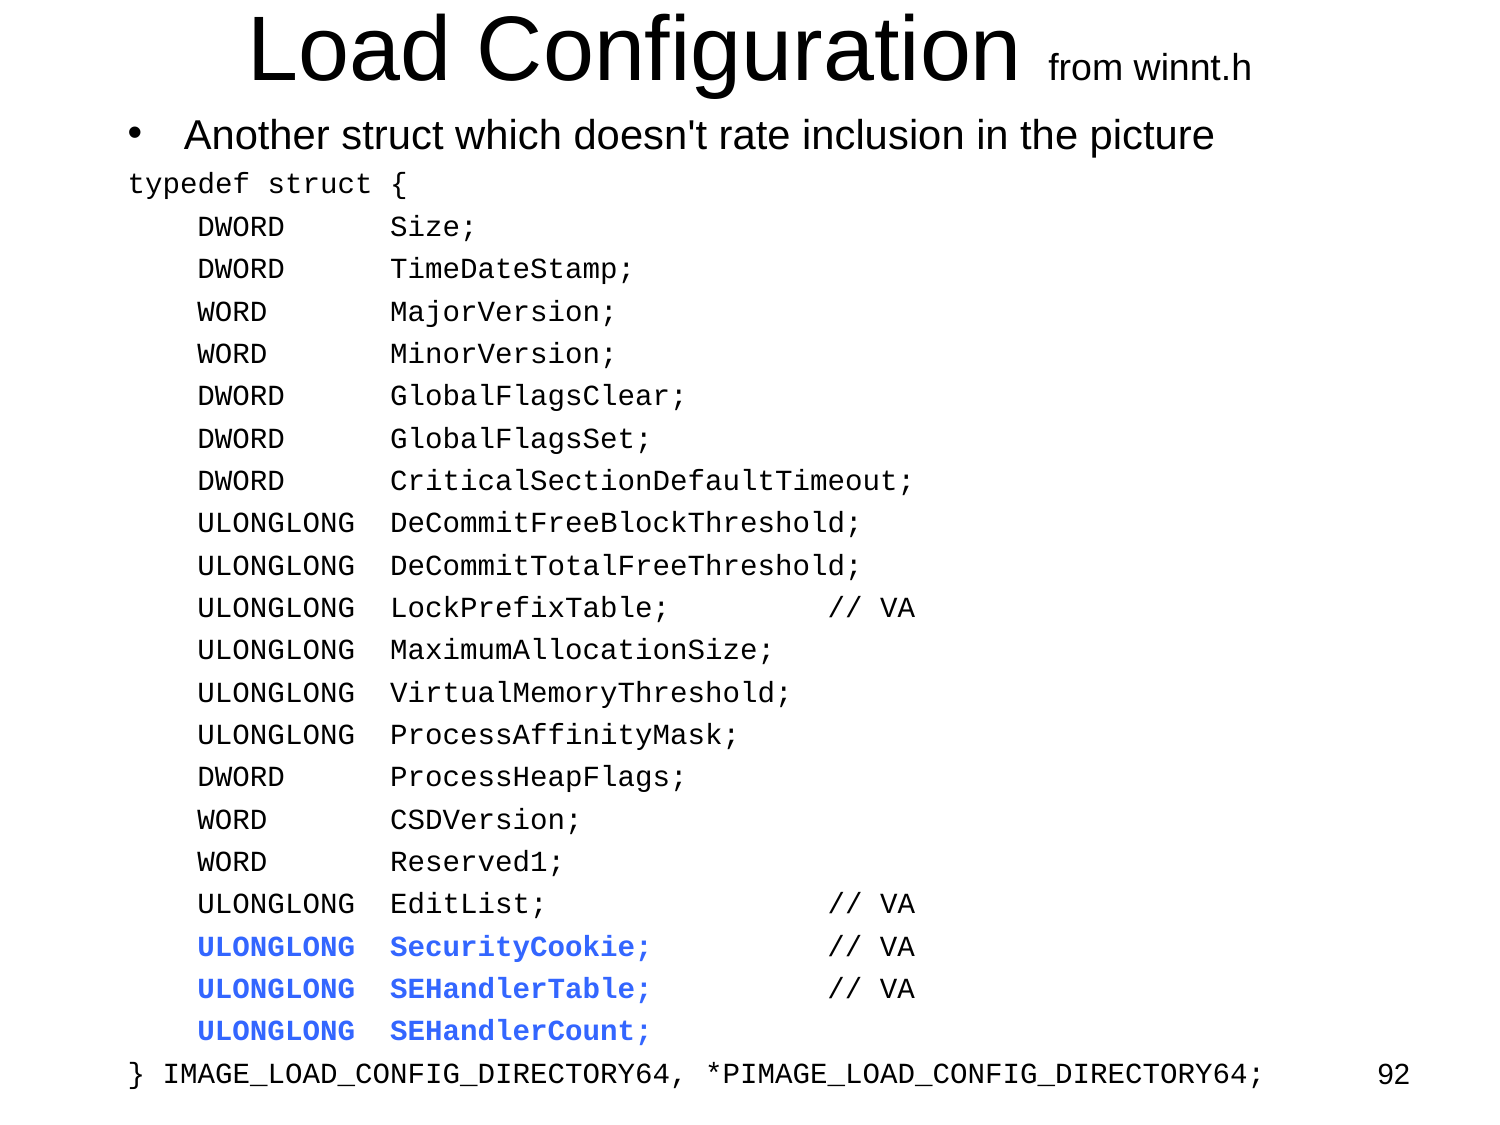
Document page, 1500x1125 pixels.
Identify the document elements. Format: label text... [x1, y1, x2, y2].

list Another struct which doesn't rate inclusion in the picture typedef struct { DWORD Size; DWORD TimeDateStamp; WORD MajorVersion; WORD MinorVersion; DWORD GlobalFlagsClear; DWORD GlobalFlagsSet; DWORD CriticalSectionDefaultTimeout; ULONGLONG DeCommitFreeBlockThreshold; ULONGLONG DeCommitTotalFreeThreshold; ULONGLONG LockPrefixTable; // VA ULONGLONG MaximumAllocationSize; ULONGLONG VirtualMemoryThreshold; ULONGLONG ProcessAffinityMask; DWORD ProcessHeapFlags; WORD CSDVersion; WORD Reserved1; ULONGLONG EditList; // VA ULONGLONG SecurityCookie; // VA ULONGLONG SEHandlerTable; // VA ULONGLONG SEHandlerCount; } IMAGE_LOAD_CONFIG_DIRECTORY64, *PIMAGE_LOAD_CONFIG_DIRECTORY64; [112, 99, 1388, 1101]
title Load Configuration from winnt.h [0, 0, 1500, 138]
text_box [1074, 1042, 1426, 1103]
